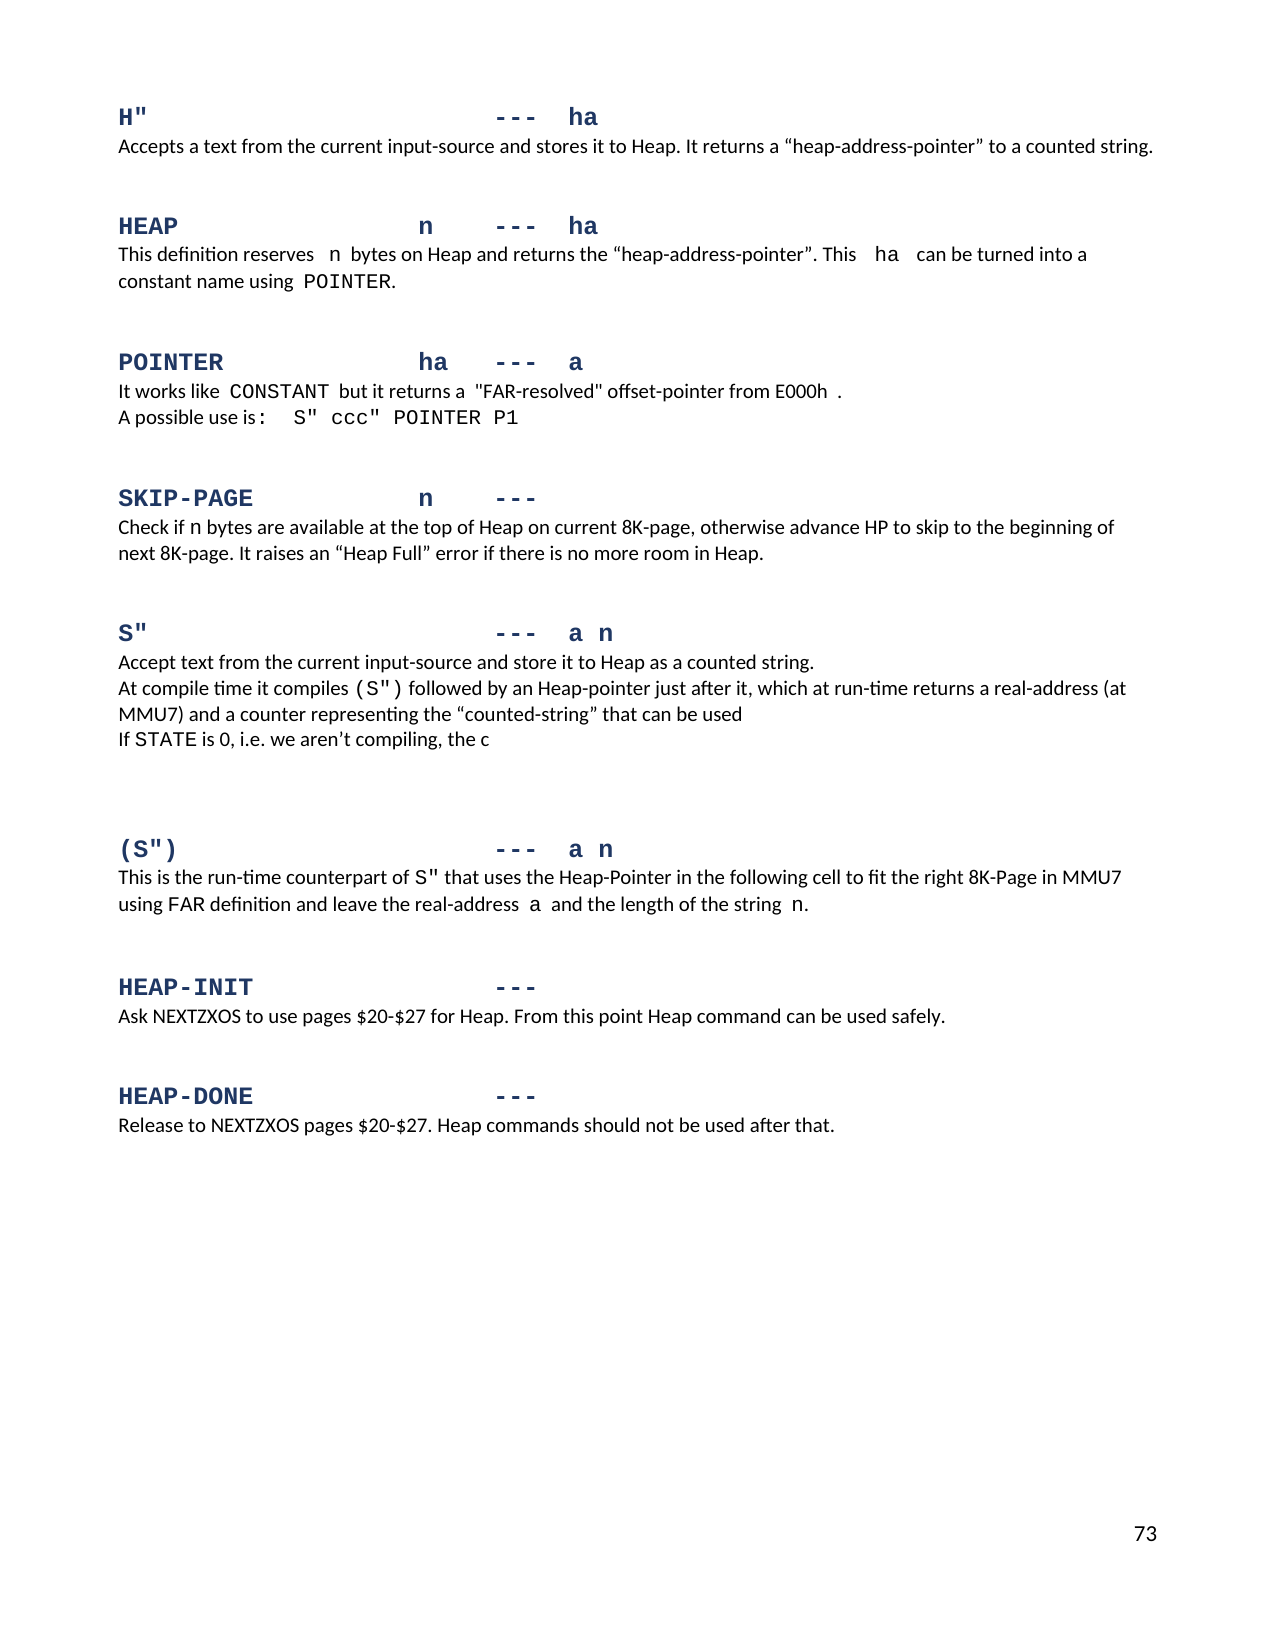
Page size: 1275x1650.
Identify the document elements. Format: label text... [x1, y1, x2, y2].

subtitle HEAP n --- ha [118, 213, 1157, 242]
subtitle S" --- a n [118, 621, 1157, 649]
text This is the run-time counterpart of S" that uses the Heap-Pointer in the following cell to fit the right 8K-Page in MMU7 using FAR definition and leave the real-address a and the length of the string n. [118, 864, 1157, 917]
subtitle SKIP-PAGE n --- [118, 486, 1157, 514]
subtitle POINTER ha --- a [118, 349, 1157, 378]
subtitle HEAP-DONE --- [118, 1084, 1157, 1112]
text Release to NEXTZXOS pages $20-$27. Heap commands should not be used after that. [118, 1112, 1157, 1137]
subtitle (S") --- a n [118, 836, 1157, 864]
text Ask NEXTZXOS to use pages $20-$27 for Heap. From this point Heap command can be used safely. [118, 1003, 1157, 1029]
text A possible use is: S" ccc" POINTER P1 [118, 404, 1157, 431]
text Accepts a text from the current input-source and stores it to Heap. It returns a “heap-address-pointer” to a counted string. [118, 133, 1157, 158]
text At compile time it compiles (S") followed by an Heap-pointer just after it, which at run-time returns a real-address (at MMU7) and a counter representing the “counted-string” that can be used [118, 675, 1157, 727]
text If STATE is 0, i.e. we aren’t compiling, the c [118, 727, 1157, 753]
subtitle H" --- ha [118, 104, 1157, 133]
text This definition reserves n bytes on Heap and returns the “heap-address-pointer”. This ha can be turned into a constant name using POINTER. [118, 242, 1157, 294]
subtitle HEAP-INIT --- [118, 975, 1157, 1003]
text Check if n bytes are available at the top of Heap on current 8K-page, otherwise advance HP to skip to the beginning of next 8K-page. It raises an “Heap Full” error if there is no more room in Heap. [118, 514, 1157, 566]
text Accept text from the current input-source and store it to Heap as a counted string. [118, 649, 1157, 675]
text It works like CONSTANT but it returns a "FAR-resolved" offset-pointer from E000h . [118, 378, 1157, 404]
